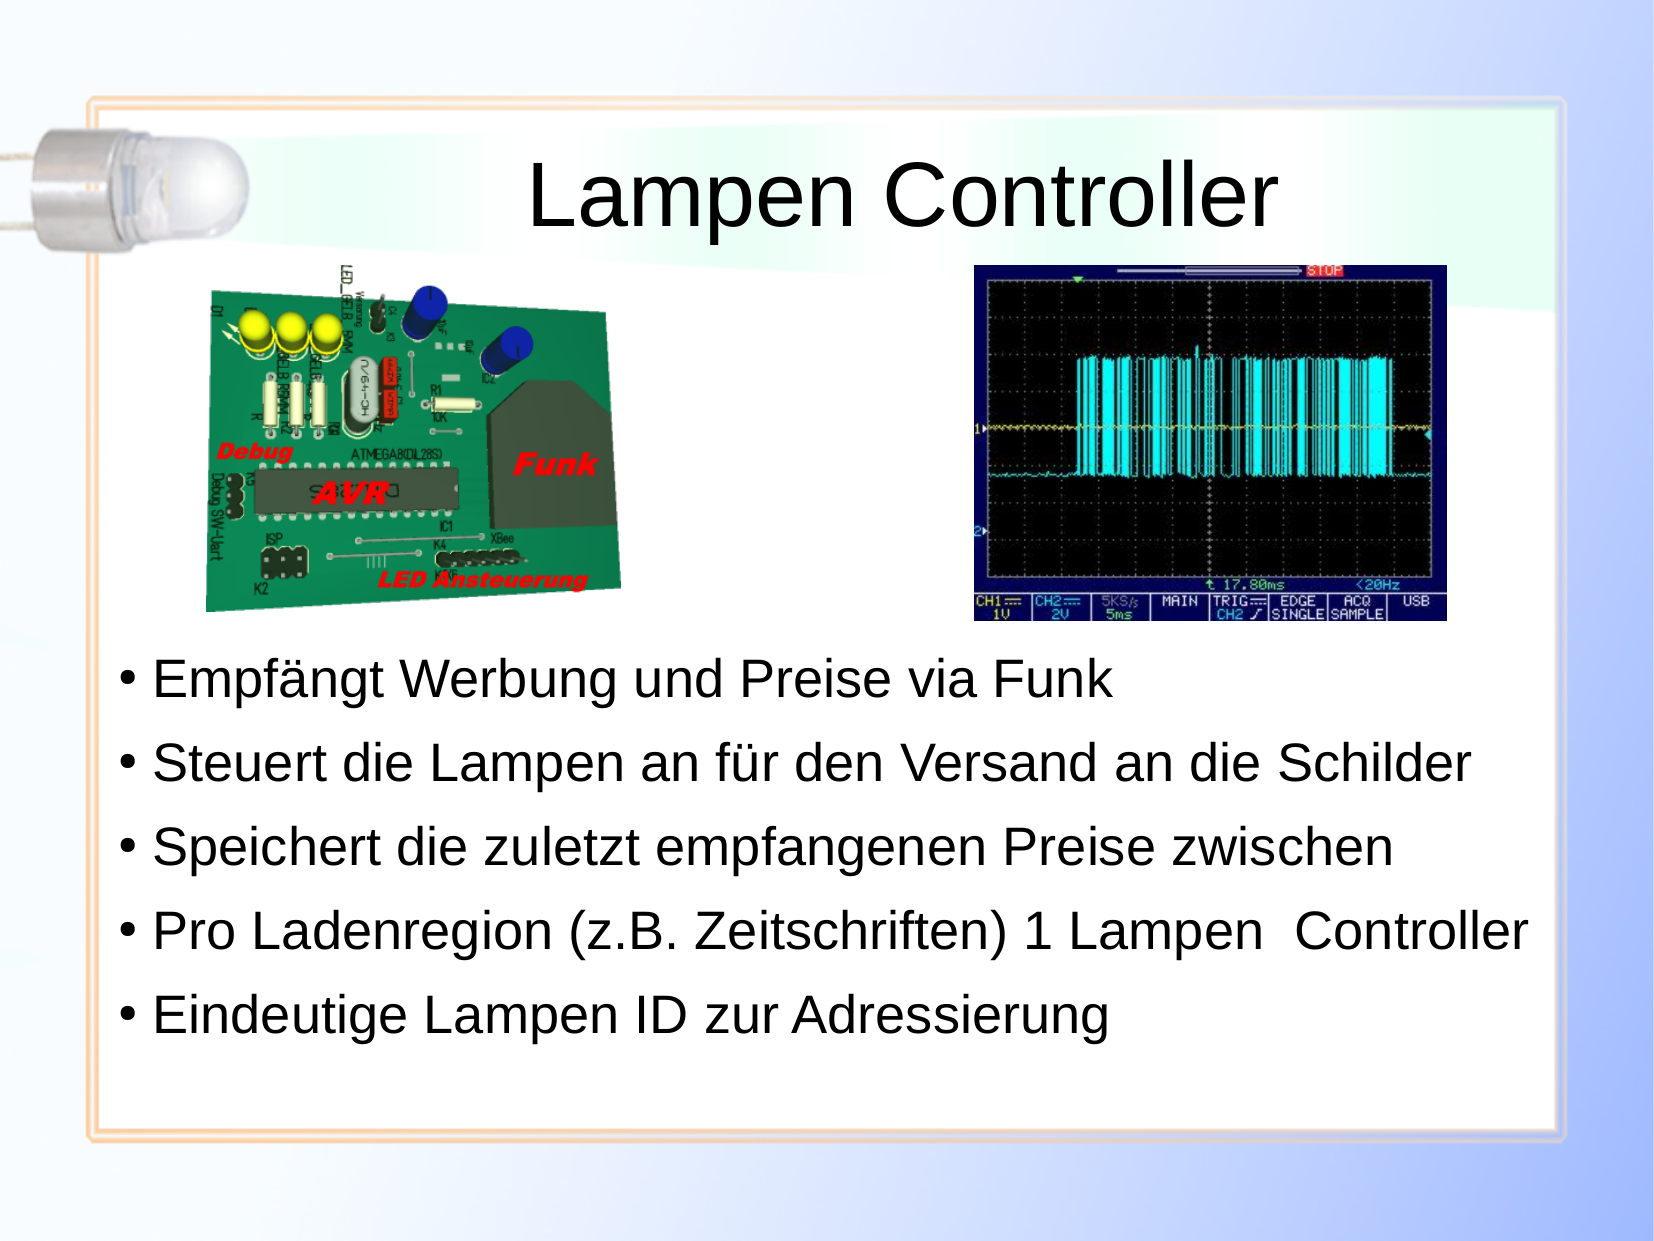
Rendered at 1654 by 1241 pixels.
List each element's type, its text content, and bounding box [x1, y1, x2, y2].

picture [0, 0, 1654, 1241]
subtitle Empfängt Werbung und Preise via Funk Steuert die Lampen an für den Versand an die Schilder Speichert die zuletzt empfangenen Preise zwischen Pro Ladenregion (z.B. Zeitschriften) 1 Lampen Controller Eindeutige Lampen ID zur Adressierung [118, 648, 1536, 1241]
title Lampen Controller [236, 98, 1571, 291]
